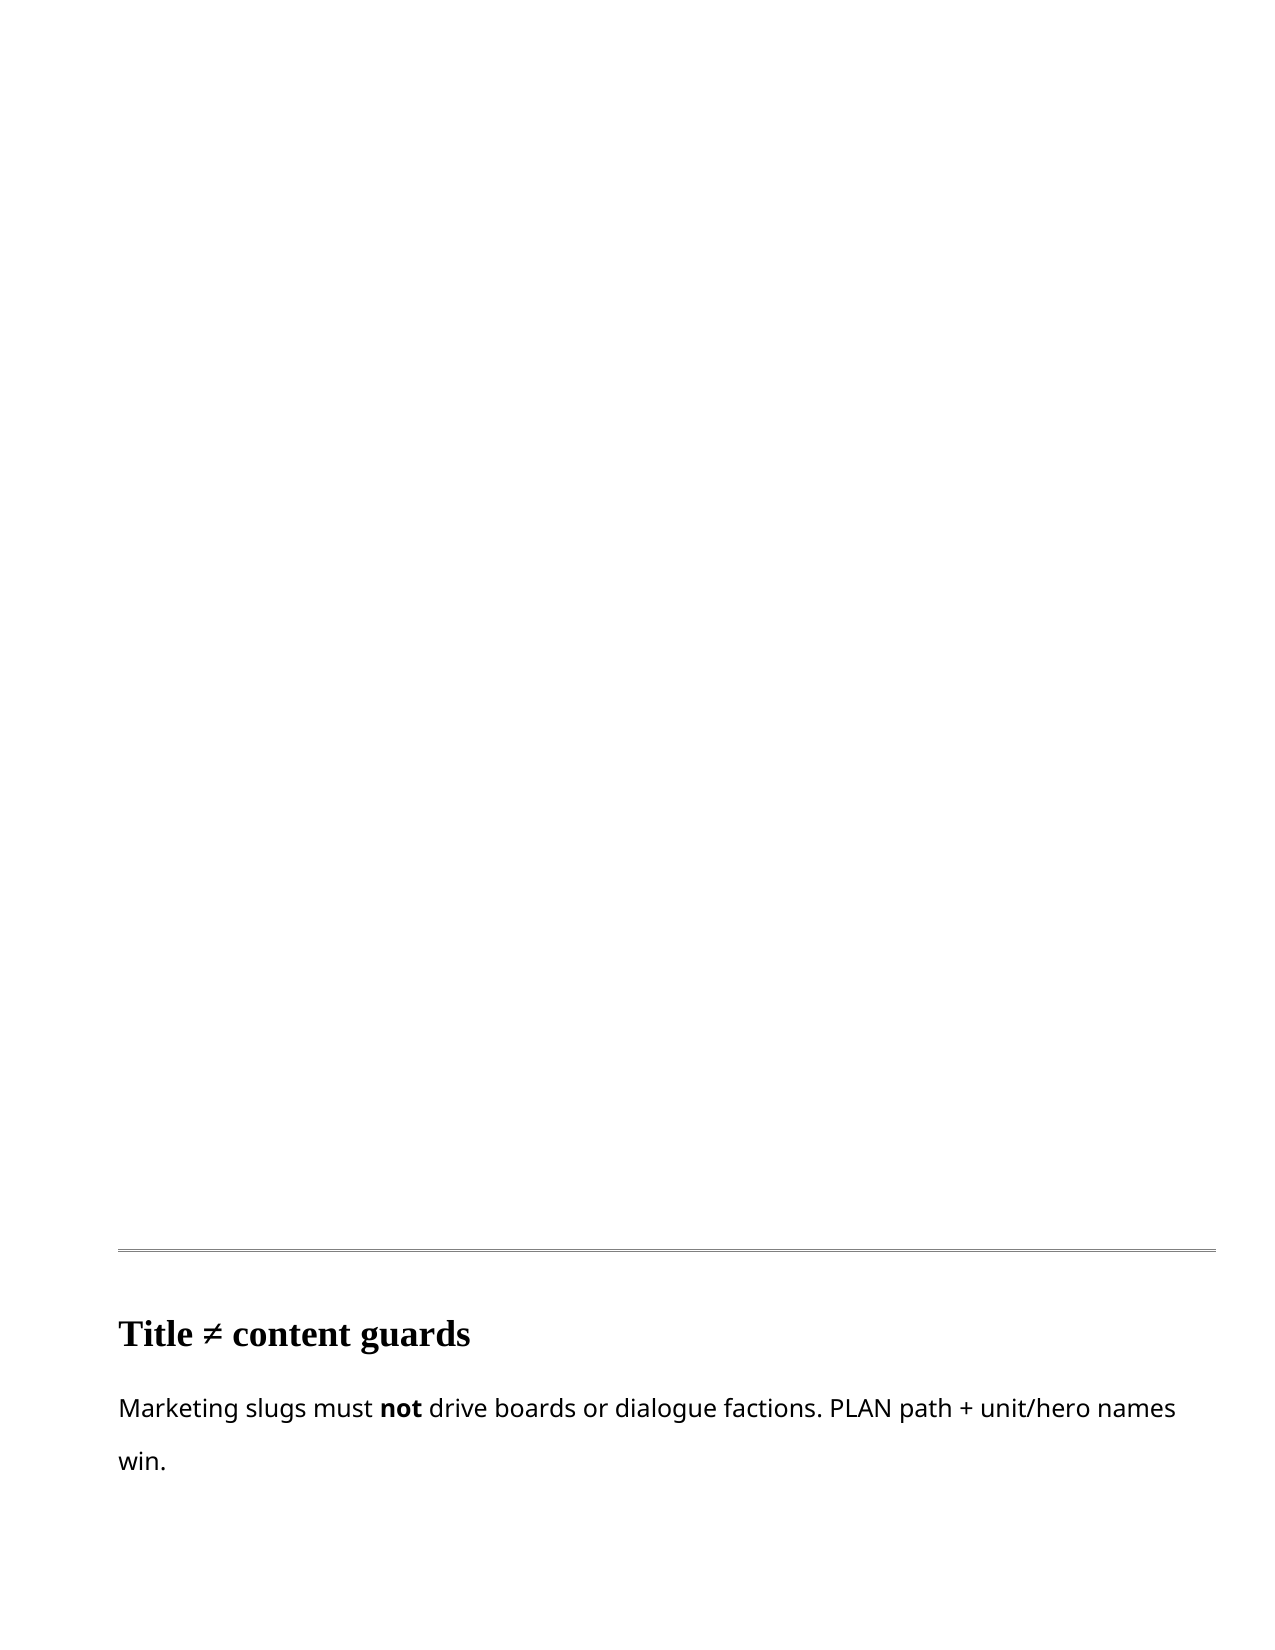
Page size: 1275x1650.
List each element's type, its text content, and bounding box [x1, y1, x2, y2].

text Marketing slugs must not drive boards or dialogue factions. PLAN path + unit/hero names win. [118, 1391, 1216, 1477]
subtitle Title ≠ content guards [118, 1311, 1216, 1354]
